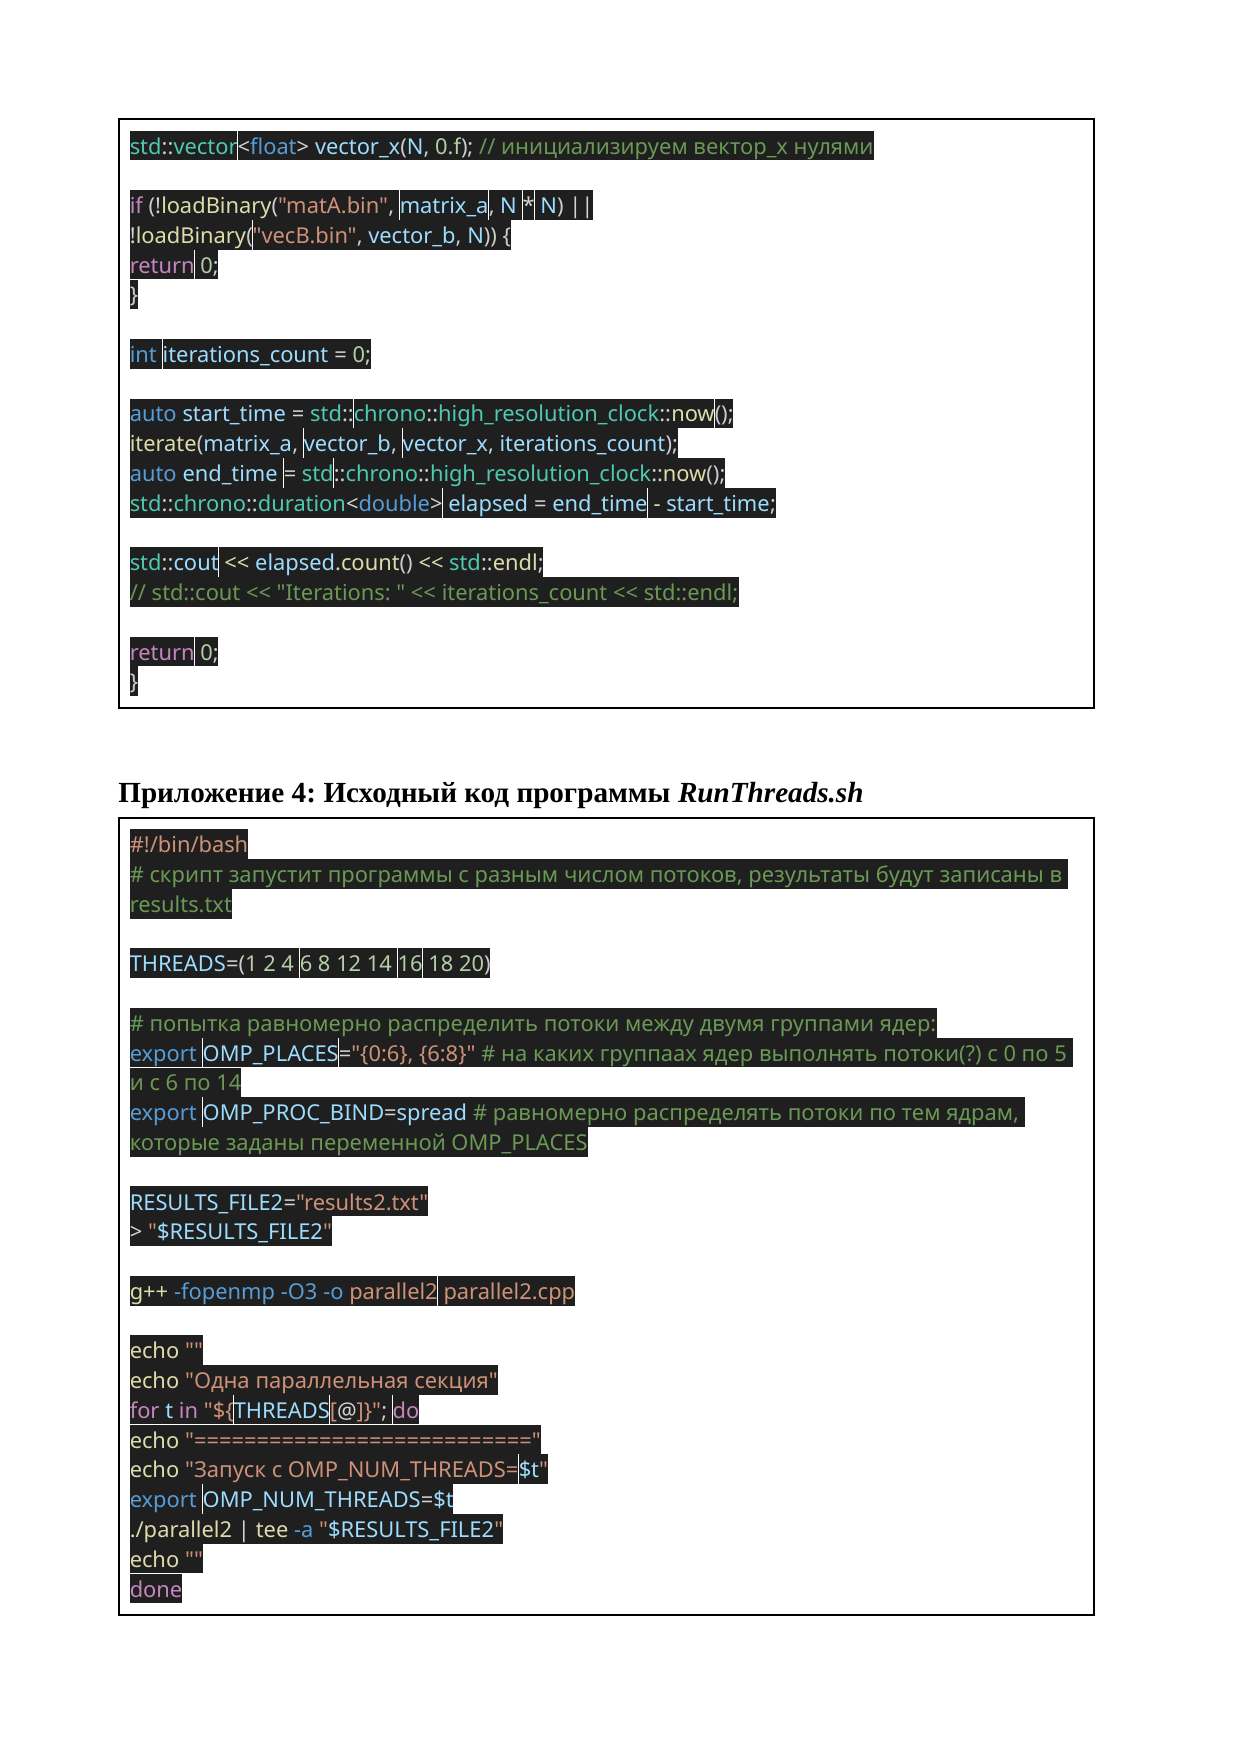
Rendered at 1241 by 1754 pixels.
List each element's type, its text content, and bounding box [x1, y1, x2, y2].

table_header #!/bin/bash # скрипт запустит программы с разным числом потоков, результаты будут записаны в results.txt THREADS=(1 2 4 6 8 12 14 16 18 20) # попытка равномерно распределить потоки между двумя группами ядер: export OMP_PLACES="{0:6}, {6:8}" # на каких группаах ядер выполнять потоки(?) с 0 по 5 и с 6 по 14 export OMP_PROC_BIND=spread # равномерно распределять потоки по тем ядрам, которые заданы переменной OMP_PLACES RESULTS_FILE2="results2.txt" > "$RESULTS_FILE2" g++ -fopenmp -O3 -o parallel2 parallel2.cpp echo "" echo "Одна параллельная секция" for t in "${THREADS[@]}"; do echo "===========================" echo "Запуск с OMP_NUM_THREADS=$t" export OMP_NUM_THREADS=$t ./parallel2 | tee -a "$RESULTS_FILE2" echo "" done [120, 819, 1093, 1614]
table_header std::vector<float> vector_x(N, 0.f); // инициализируем вектор_x нулями if (!loadBinary("matA.bin", matrix_a, N * N) || !loadBinary("vecB.bin", vector_b, N)) { return 0; } int iterations_count = 0; auto start_time = std::chrono::high_resolution_clock::now(); iterate(matrix_a, vector_b, vector_x, iterations_count); auto end_time = std::chrono::high_resolution_clock::now(); std::chrono::duration<double> elapsed = end_time - start_time; std::cout << elapsed.count() << std::endl; // std::cout << "Iterations: " << iterations_count << std::endl; return 0; } [120, 120, 1093, 707]
subtitle Приложение 4: Исходный код программы RunThreads.sh [118, 775, 1122, 808]
